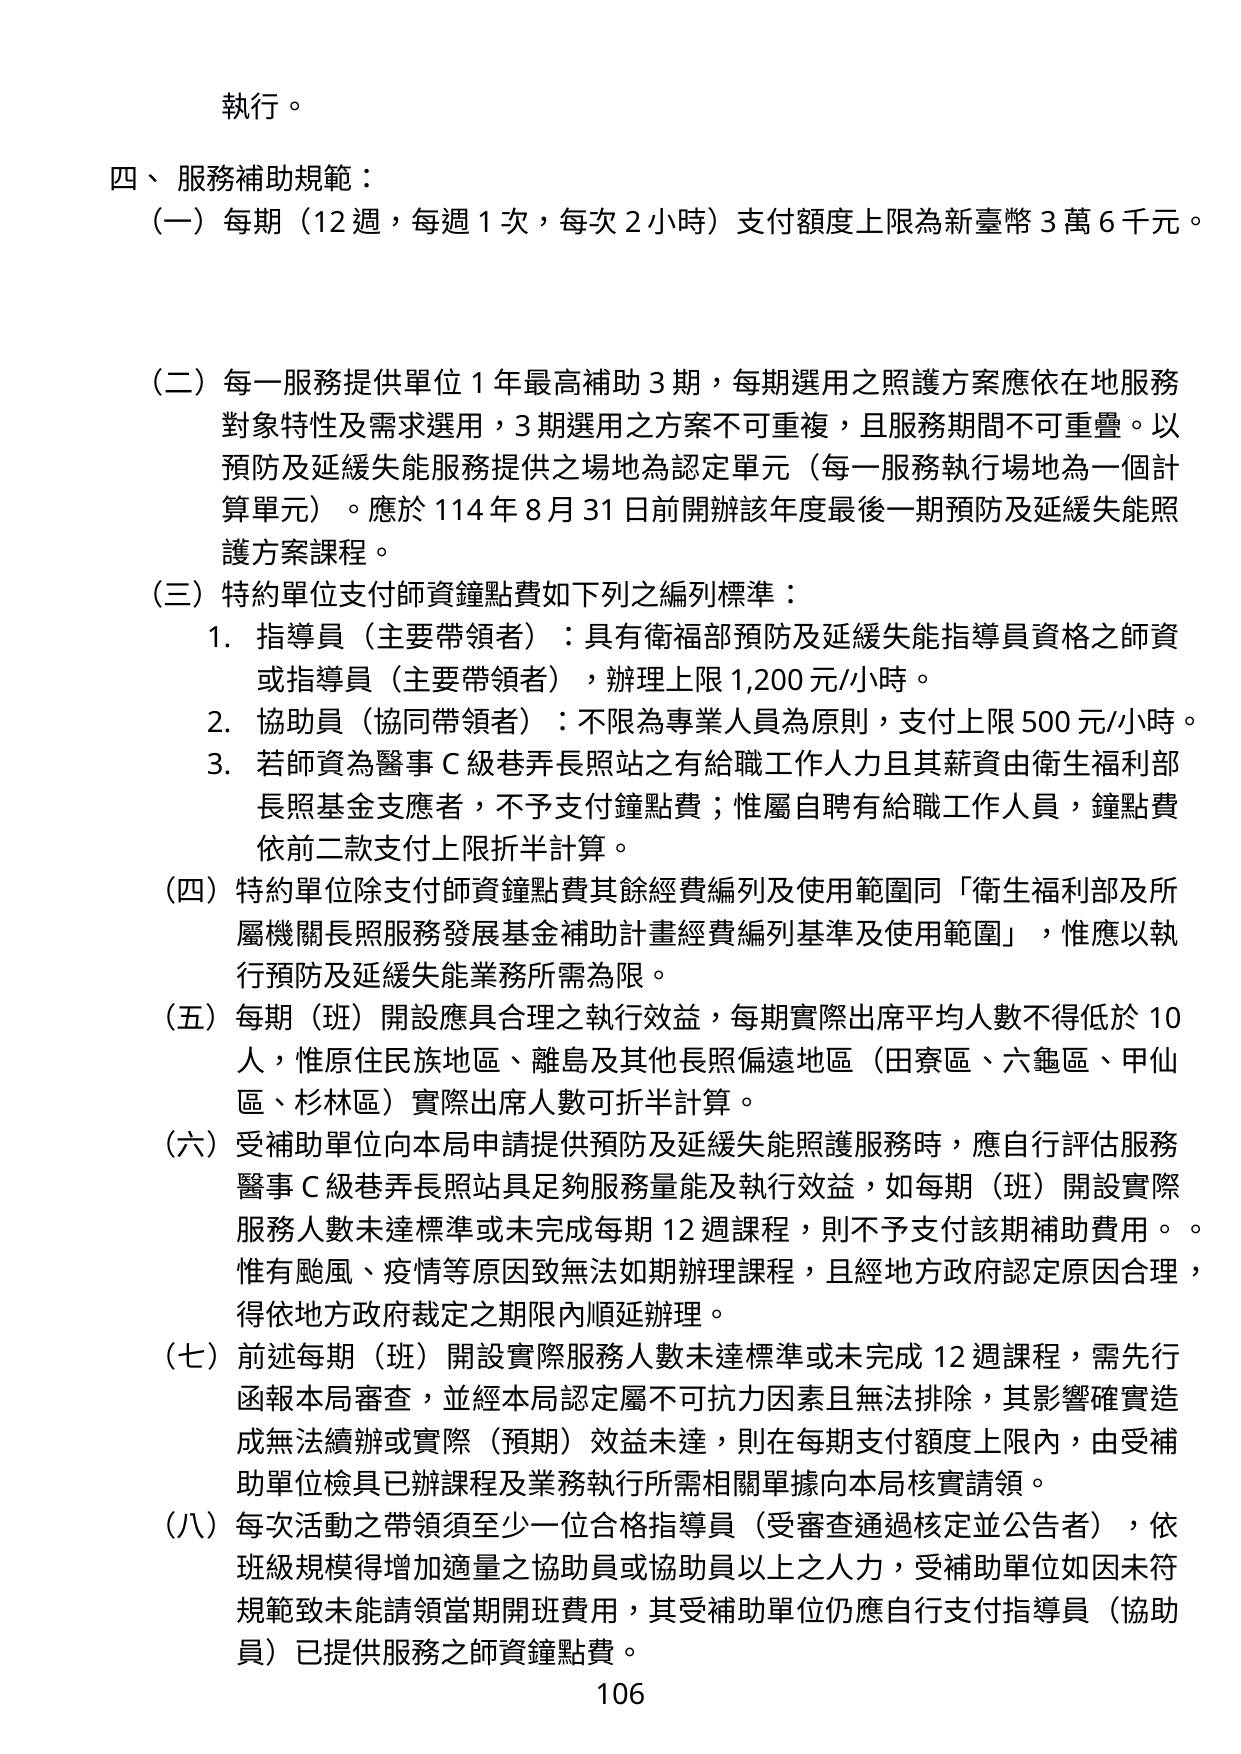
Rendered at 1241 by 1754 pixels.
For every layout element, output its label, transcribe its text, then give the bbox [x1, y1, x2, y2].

text （三）特約單位支付師資鐘點費如下列之編列標準： [134, 571, 1181, 614]
text （八）每次活動之帶領須至少一位合格指導員（受審查通過核定並公告者），依班級規模得增加適量之協助員或協助員以上之人力，受補助單位如因未符規範致未能請領當期開班費用，其受補助單位仍應自行支付指導員（協助員）已提供服務之師資鐘點費。 [147, 1503, 1181, 1672]
list 服務補助規範： [109, 156, 1167, 198]
text 執行。 [133, 83, 1181, 125]
text （四）特約單位除支付師資鐘點費其餘經費編列及使用範圍同「衛生福利部及所屬機關長照服務發展基金補助計畫經費編列基準及使用範圍」，惟應以執行預防及延緩失能業務所需為限。 [147, 868, 1181, 995]
text （一）每期（12週，每週1次，每次2小時）支付額度上限為新臺幣3萬6千元。 [134, 198, 1181, 280]
text （二）每一服務提供單位1年最高補助3期，每期選用之照護方案應依在地服務對象特性及需求選用，3期選用之方案不可重複，且服務期間不可重疊。以預防及延緩失能服務提供之場地為認定單元（每一服務執行場地為一個計算單元）。應於114年8月31日前開辦該年度最後一期預防及延緩失能照護方案課程。 [134, 360, 1181, 571]
text （六）受補助單位向本局申請提供預防及延緩失能照護服務時，應自行評估服務醫事C級巷弄長照站具足夠服務量能及執行效益，如每期（班）開設實際服務人數未達標準或未完成每期12週課程，則不予支付該期補助費用。。惟有颱風、疫情等原因致無法如期辦理課程，且經地方政府認定原因合理，得依地方政府裁定之期限內順延辦理。 [147, 1122, 1181, 1333]
list 若師資為醫事C級巷弄長照站之有給職工作人力且其薪資由衛生福利部長照基金支應者，不予支付鐘點費；惟屬自聘有給職工作人員，鐘點費依前二款支付上限折半計算。 [207, 741, 1181, 868]
text （五）每期（班）開設應具合理之執行效益，每期實際出席平均人數不得低於10人，惟原住民族地區、離島及其他長照偏遠地區（田寮區、六龜區、甲仙區、杉林區）實際出席人數可折半計算。 [147, 995, 1181, 1122]
list 指導員（主要帶領者）：具有衛福部預防及延緩失能指導員資格之師資或指導員（主要帶領者），辦理上限1,200元/小時。 [207, 614, 1181, 698]
text （七）前述每期（班）開設實際服務人數未達標準或未完成12週課程，需先行函報本局審查，並經本局認定屬不可抗力因素且無法排除，其影響確實造成無法續辦或實際（預期）效益未達，則在每期支付額度上限內，由受補助單位檢具已辦課程及業務執行所需相關單據向本局核實請領。 [147, 1333, 1181, 1503]
list 協助員（協同帶領者）：不限為專業人員為原則，支付上限500元/小時。 [207, 698, 1181, 741]
